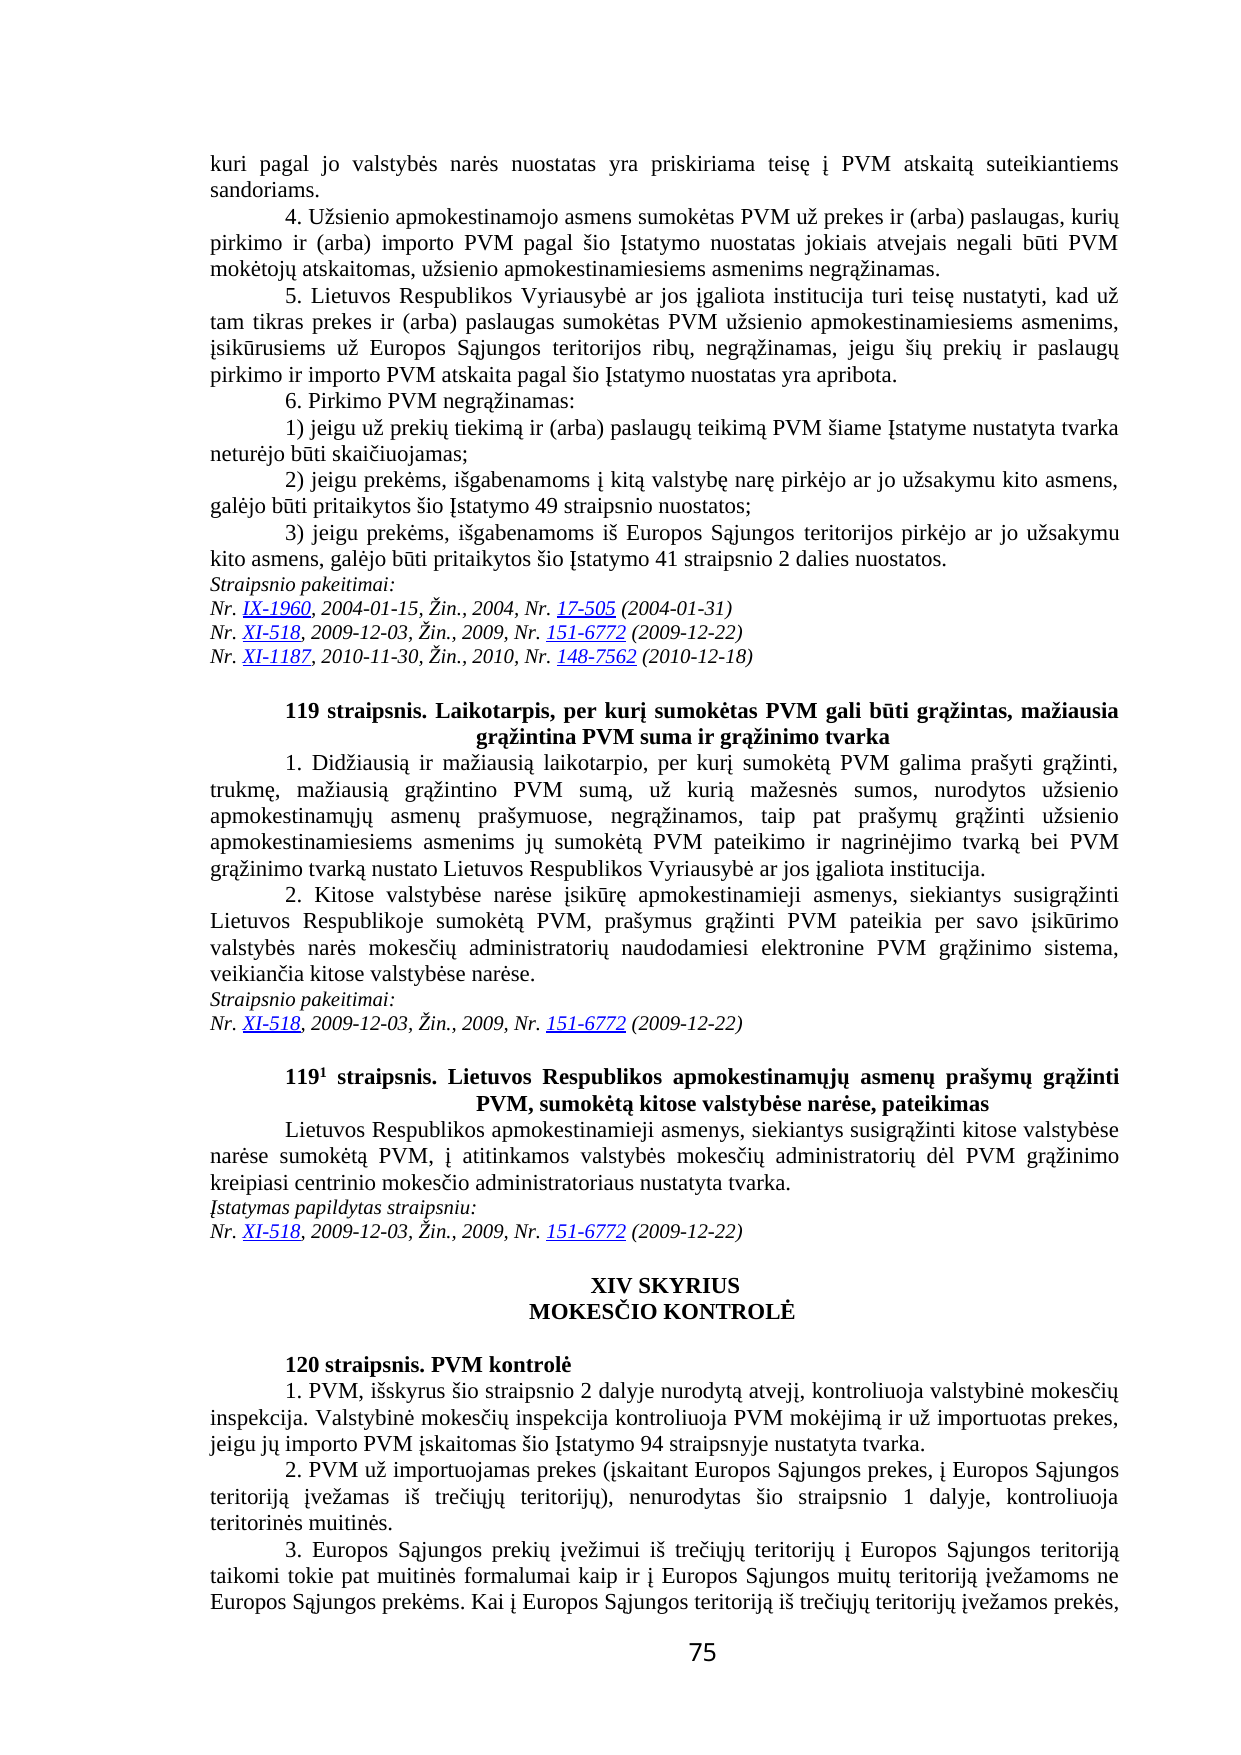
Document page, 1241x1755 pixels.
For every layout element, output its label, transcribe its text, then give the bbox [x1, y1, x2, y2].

text Nr. XI-1187, 2010-11-30, Žin., 2010, Nr. 148-7562 (2010-12-18) [210, 644, 1120, 668]
text MOKESČIO KONTROLĖ [210, 1298, 1120, 1325]
text 3. Europos Sąjungos prekių įvežimui iš trečiųjų teritorijų į Europos Sąjungos teritoriją taikomi tokie pat muitinės formalumai kaip ir į Europos Sąjungos muitų teritoriją įvežamoms ne Europos Sąjungos prekėms. Kai į Europos Sąjungos teritoriją iš trečiųjų teritorijų įvežamos prekės, [210, 1536, 1120, 1615]
text 3) jeigu prekėms, išgabenamoms iš Europos Sąjungos teritorijos pirkėjo ar jo užsakymu kito asmens, galėjo būti pritaikytos šio Įstatymo 41 straipsnio 2 dalies nuostatos. [210, 519, 1120, 572]
text Lietuvos Respublikos apmokestinamieji asmenys, siekiantys susigrąžinti kitose valstybėse narėse sumokėtą PVM, į atitinkamos valstybės mokesčių administratorių dėl PVM grąžinimo kreipiasi centrinio mokesčio administratoriaus nustatyta tvarka. [210, 1116, 1120, 1195]
text 2. PVM už importuojamas prekes (įskaitant Europos Sąjungos prekes, į Europos Sąjungos teritoriją įvežamas iš trečiųjų teritorijų), nenurodytas šio straipsnio 1 dalyje, kontroliuoja teritorinės muitinės. [210, 1457, 1120, 1536]
text XIV SKYRIUS [210, 1272, 1120, 1298]
text Nr. XI-518, 2009-12-03, Žin., 2009, Nr. 151-6772 (2009-12-22) [210, 1011, 1120, 1035]
text 4. Užsienio apmokestinamojo asmens sumokėtas PVM už prekes ir (arba) paslaugas, kurių pirkimo ir (arba) importo PVM pagal šio Įstatymo nuostatas jokiais atvejais negali būti PVM mokėtojų atskaitomas, užsienio apmokestinamiesiems asmenims negrąžinamas. [210, 203, 1120, 282]
text Straipsnio pakeitimai: [210, 572, 1120, 596]
text 6. Pirkimo PVM negrąžinamas: [210, 387, 1120, 413]
text Straipsnio pakeitimai: [210, 987, 1120, 1011]
text 2) jeigu prekėms, išgabenamoms į kitą valstybę narę pirkėjo ar jo užsakymu kito asmens, galėjo būti pritaikytos šio Įstatymo 49 straipsnio nuostatos; [210, 466, 1120, 519]
text 1. PVM, išskyrus šio straipsnio 2 dalyje nurodytą atvejį, kontroliuoja valstybinė mokesčių inspekcija. Valstybinė mokesčių inspekcija kontroliuoja PVM mokėjimą ir už importuotas prekes, jeigu jų importo PVM įskaitomas šio Įstatymo 94 straipsnyje nustatyta tvarka. [210, 1377, 1120, 1457]
text Įstatymas papildytas straipsniu: [210, 1195, 1120, 1219]
text kuri pagal jo valstybės narės nuostatas yra priskiriama teisę į PVM atskaitą suteikiantiems sandoriams. [210, 150, 1120, 203]
text 1. Didžiausią ir mažiausią laikotarpio, per kurį sumokėtą PVM galima prašyti grąžinti, trukmę, mažiausią grąžintino PVM sumą, už kurią mažesnės sumos, nurodytos užsienio apmokestinamųjų asmenų prašymuose, negrąžinamos, taip pat prašymų grąžinti užsienio apmokestinamiesiems asmenims jų sumokėtą PVM pateikimo ir nagrinėjimo tvarką bei PVM grąžinimo tvarką nustato Lietuvos Respublikos Vyriausybė ar jos įgaliota institucija. [210, 749, 1120, 881]
text 2. Kitose valstybėse narėse įsikūrę apmokestinamieji asmenys, siekiantys susigrąžinti Lietuvos Respublikoje sumokėtą PVM, prašymus grąžinti PVM pateikia per savo įsikūrimo valstybės narės mokesčių administratorių naudodamiesi elektronine PVM grąžinimo sistema, veikiančia kitose valstybėse narėse. [210, 881, 1120, 987]
text Nr. IX-1960, 2004-01-15, Žin., 2004, Nr. 17-505 (2004-01-31) [210, 596, 1120, 620]
text 1191 straipsnis. Lietuvos Respublikos apmokestinamųjų asmenų prašymų grąžinti PVM, sumokėtą kitose valstybėse narėse, pateikimas [285, 1063, 1120, 1116]
text 1) jeigu už prekių tiekimą ir (arba) paslaugų teikimą PVM šiame Įstatyme nustatyta tvarka neturėjo būti skaičiuojamas; [210, 413, 1120, 466]
text 120 straipsnis. PVM kontrolė [210, 1351, 1120, 1377]
text 119 straipsnis. Laikotarpis, per kurį sumokėtas PVM gali būti grąžintas, mažiausia grąžintina PVM suma ir grąžinimo tvarka [285, 697, 1120, 749]
text Nr. XI-518, 2009-12-03, Žin., 2009, Nr. 151-6772 (2009-12-22) [210, 1219, 1120, 1243]
text Nr. XI-518, 2009-12-03, Žin., 2009, Nr. 151-6772 (2009-12-22) [210, 620, 1120, 644]
text 5. Lietuvos Respublikos Vyriausybė ar jos įgaliota institucija turi teisę nustatyti, kad už tam tikras prekes ir (arba) paslaugas sumokėtas PVM užsienio apmokestinamiesiems asmenims, įsikūrusiems už Europos Sąjungos teritorijos ribų, negrąžinamas, jeigu šių prekių ir paslaugų pirkimo ir importo PVM atskaita pagal šio Įstatymo nuostatas yra apribota. [210, 282, 1120, 387]
